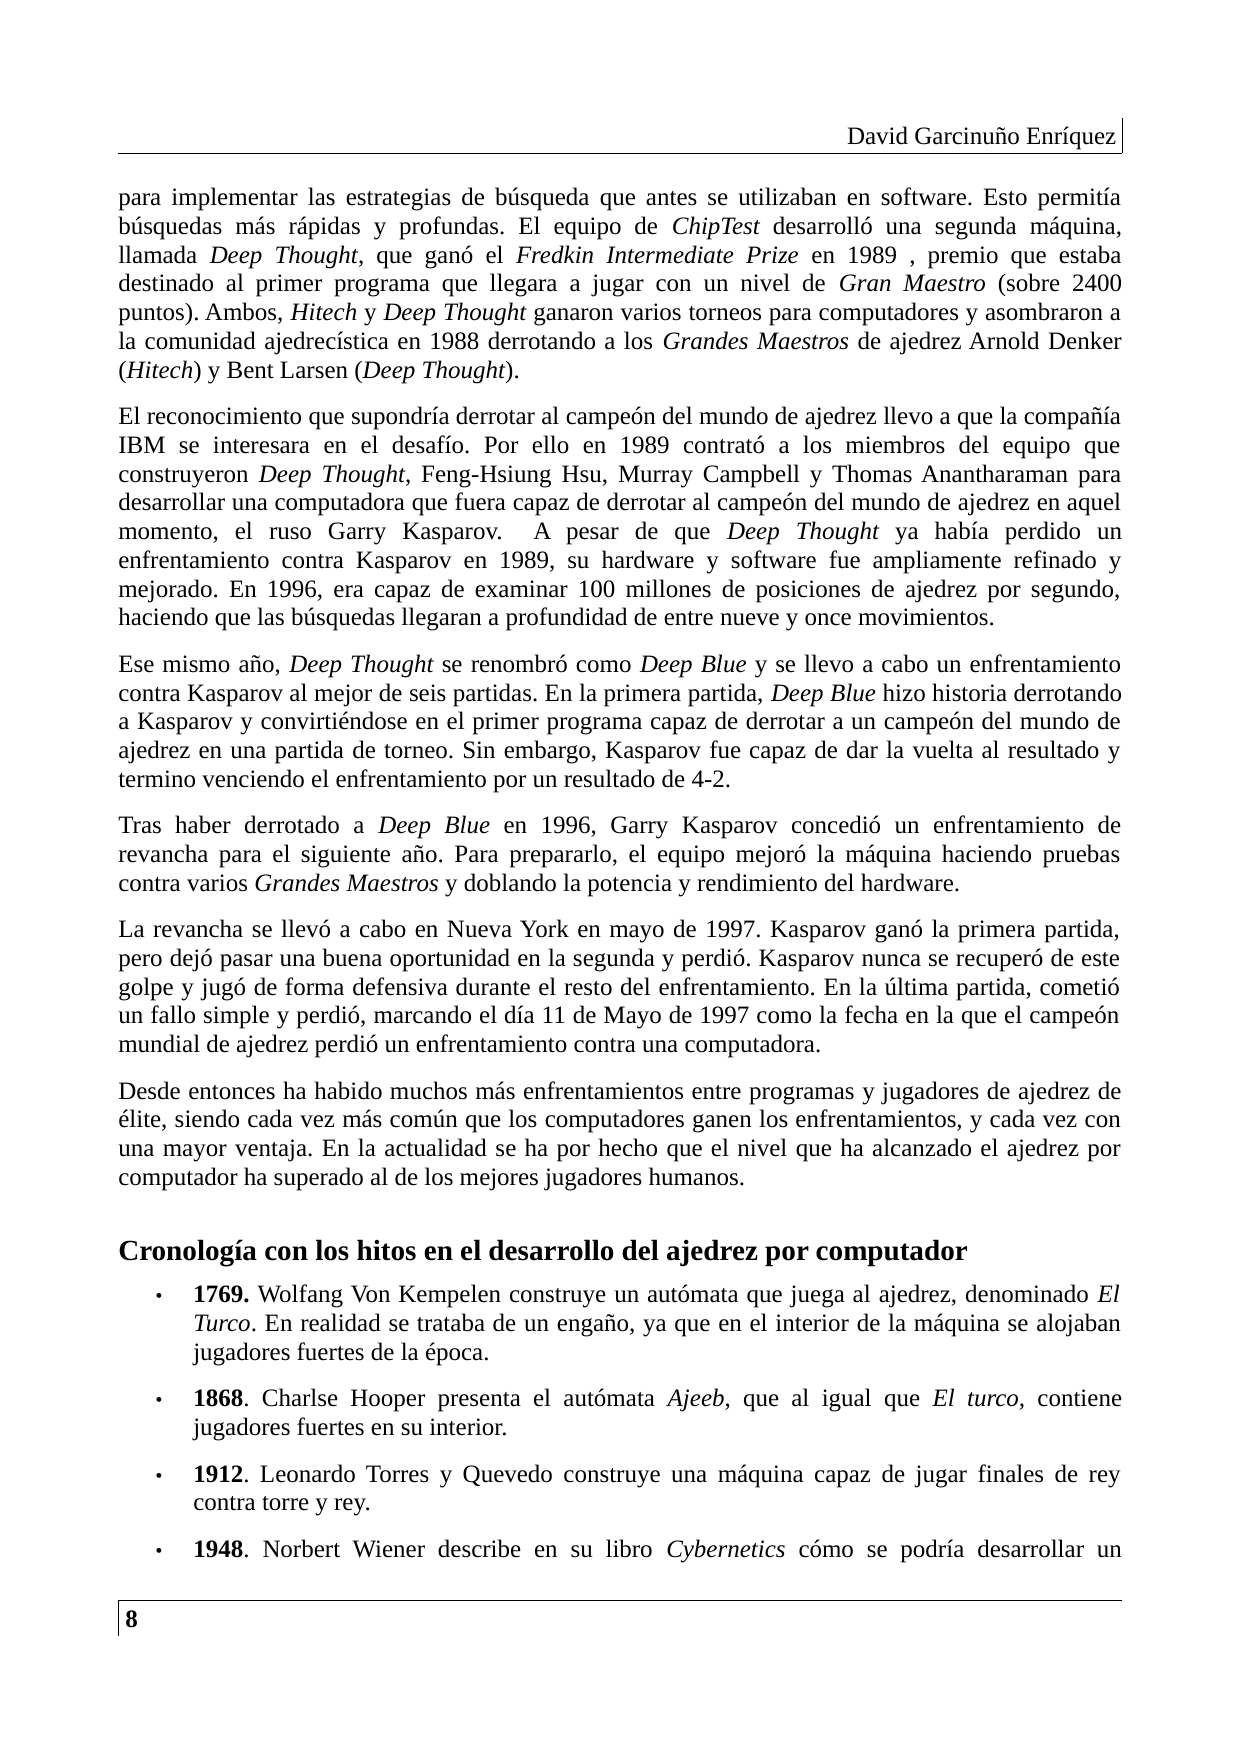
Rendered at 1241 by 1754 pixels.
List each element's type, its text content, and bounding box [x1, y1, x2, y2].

text para implementar las estrategias de búsqueda que antes se utilizaban en software. Esto permitía búsquedas más rápidas y profundas. El equipo de ChipTest desarrolló una segunda máquina, llamada Deep Thought, que ganó el Fredkin Intermediate Prize en 1989 , premio que estaba destinado al primer programa que llegara a jugar con un nivel de Gran Maestro (sobre 2400 puntos). Ambos, Hitech y Deep Thought ganaron varios torneos para computadores y asombraron a la comunidad ajedrecística en 1988 derrotando a los Grandes Maestros de ajedrez Arnold Denker (Hitech) y Bent Larsen (Deep Thought). [118, 182, 1122, 383]
list 1868. Charlse Hooper presenta el autómata Ajeeb, que al igual que El turco, contiene jugadores fuertes en su interior. [156, 1383, 1122, 1441]
text La revancha se llevó a cabo en Nueva York en mayo de 1997. Kasparov ganó la primera partida, pero dejó pasar una buena oportunidad en la segunda y perdió. Kasparov nunca se recuperó de este golpe y jugó de forma defensiva durante el resto del enfrentamiento. En la última partida, cometió un fallo simple y perdió, marcando el día 11 de Mayo de 1997 como la fecha en la que el campeón mundial de ajedrez perdió un enfrentamiento contra una computadora. [118, 914, 1122, 1058]
text Ese mismo año, Deep Thought se renombró como Deep Blue y se llevo a cabo un enfrentamiento contra Kasparov al mejor de seis partidas. En la primera partida, Deep Blue hizo historia derrotando a Kasparov y convirtiéndose en el primer programa capaz de derrotar a un campeón del mundo de ajedrez en una partida de torneo. Sin embargo, Kasparov fue capaz de dar la vuelta al resultado y termino venciendo el enfrentamiento por un resultado de 4-2. [118, 649, 1122, 793]
list 1948. Norbert Wiener describe en su libro Cybernetics cómo se podría desarrollar un [156, 1534, 1122, 1563]
list 1769. Wolfang Von Kempelen construye un autómata que juega al ajedrez, denominado El Turco. En realidad se trataba de un engaño, ya que en el interior de la máquina se alojaban jugadores fuertes de la época. [156, 1279, 1122, 1366]
text El reconocimiento que supondría derrotar al campeón del mundo de ajedrez llevo a que la compañía IBM se interesara en el desafío. Por ello en 1989 contrató a los miembros del equipo que construyeron Deep Thought, Feng-Hsiung Hsu, Murray Campbell y Thomas Anantharaman para desarrollar una computadora que fuera capaz de derrotar al campeón del mundo de ajedrez en aquel momento, el ruso Garry Kasparov. A pesar de que Deep Thought ya había perdido un enfrentamiento contra Kasparov en 1989, su hardware y software fue ampliamente refinado y mejorado. En 1996, era capaz de examinar 100 millones de posiciones de ajedrez por segundo, haciendo que las búsquedas llegaran a profundidad de entre nueve y once movimientos. [118, 401, 1122, 631]
text Desde entonces ha habido muchos más enfrentamientos entre programas y jugadores de ajedrez de élite, siendo cada vez más común que los computadores ganen los enfrentamientos, y cada vez con una mayor ventaja. En la actualidad se ha por hecho que el nivel que ha alcanzado el ajedrez por computador ha superado al de los mejores jugadores humanos. [118, 1076, 1122, 1191]
list 1912. Leonardo Torres y Quevedo construye una máquina capaz de jugar finales de rey contra torre y rey. [156, 1459, 1122, 1516]
text Tras haber derrotado a Deep Blue en 1996, Garry Kasparov concedió un enfrentamiento de revancha para el siguiente año. Para prepararlo, el equipo mejoró la máquina haciendo pruebas contra varios Grandes Maestros y doblando la potencia y rendimiento del hardware. [118, 810, 1122, 897]
subtitle Cronología con los hitos en el desarrollo del ajedrez por computador [118, 1233, 1122, 1267]
